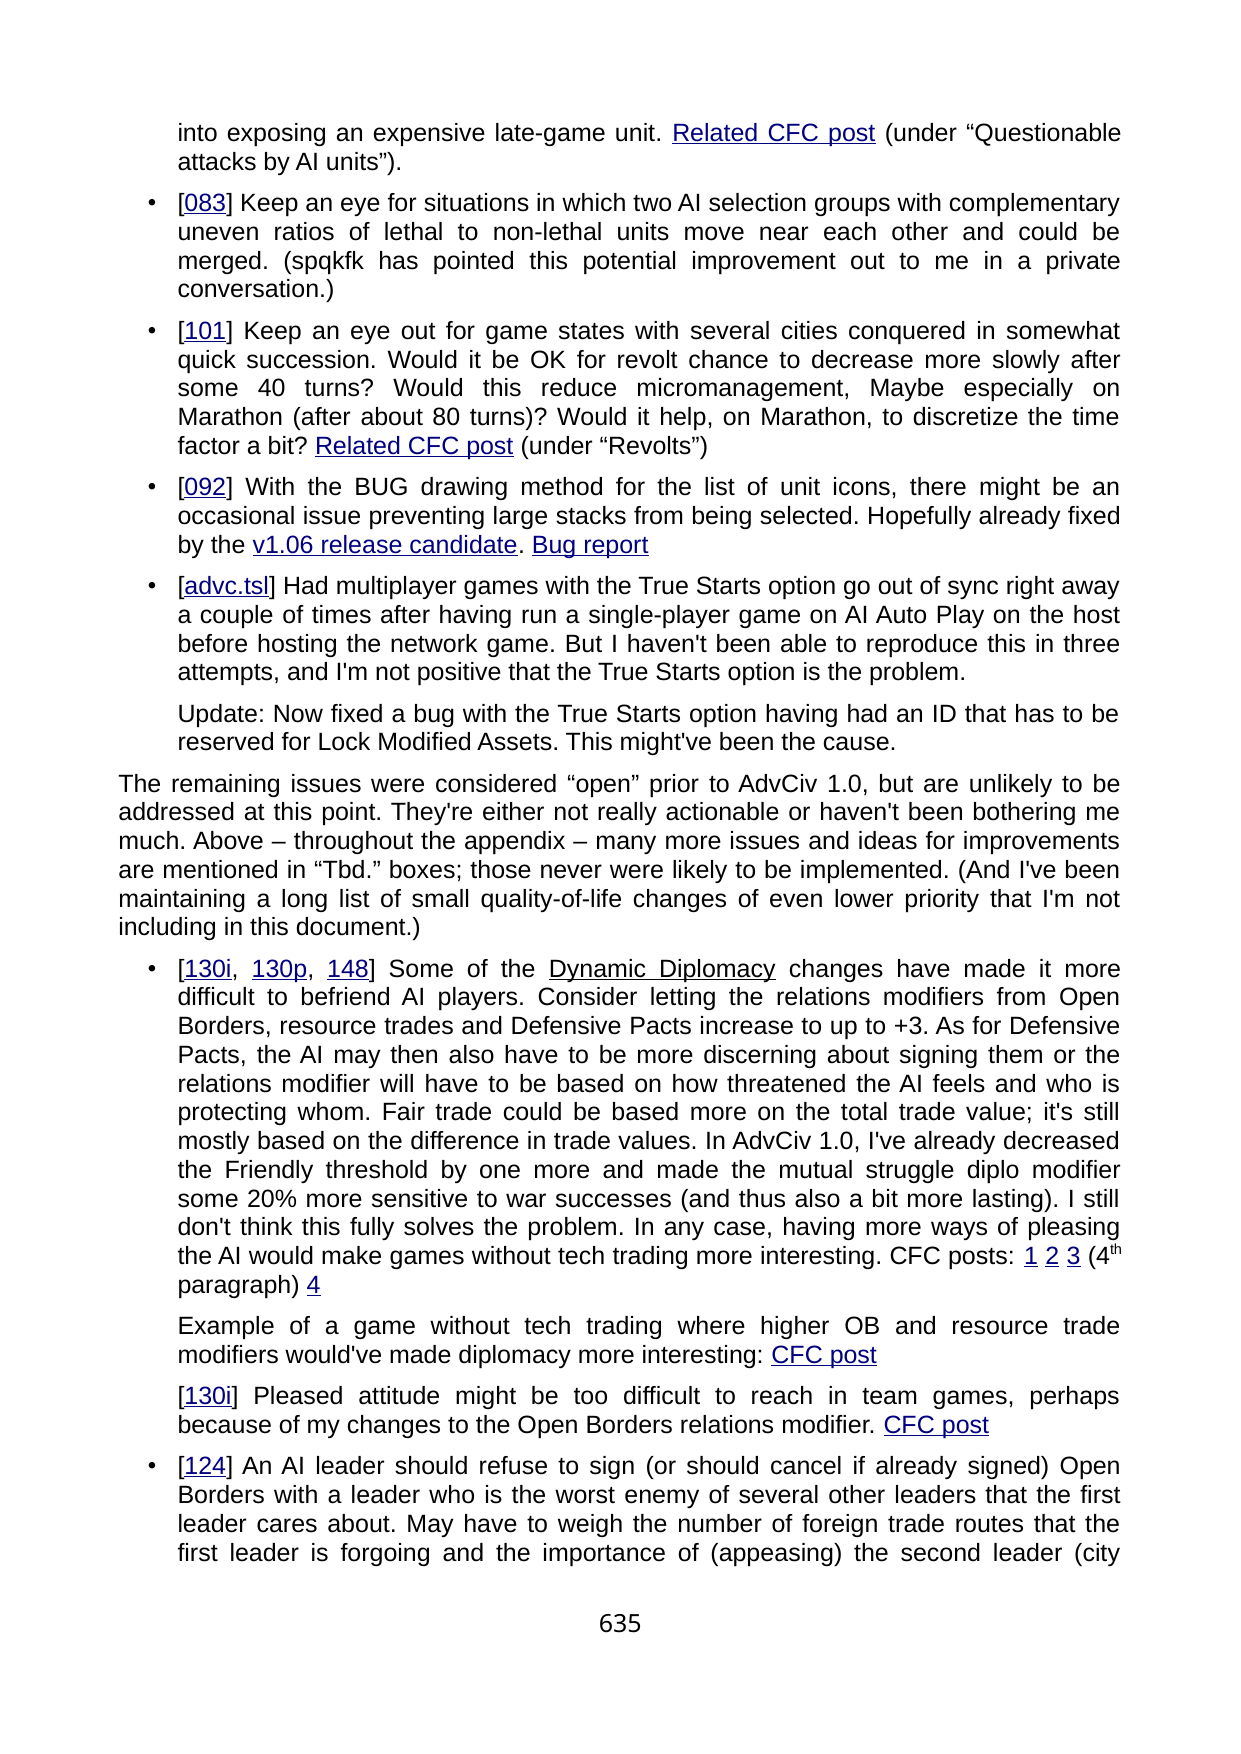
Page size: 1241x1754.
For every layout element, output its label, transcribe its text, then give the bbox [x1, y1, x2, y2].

list Example of a game without tech trading where higher OB and resource trade modifiers would've made diplomacy more interesting: CFC post [148, 1311, 1122, 1369]
list [130i] Pleased attitude might be too difficult to reach in team games, perhaps because of my changes to the Open Borders relations modifier. CFC post [148, 1381, 1122, 1439]
list [092] With the BUG drawing method for the list of unit icons, there might be an occasional issue preventing large stacks from being selected. Hopefully already fixed by the v1.06 release candidate. Bug report [148, 472, 1122, 558]
list [124] An AI leader should refuse to sign (or should cancel if already signed) Open Borders with a leader who is the worst enemy of several other leaders that the first leader cares about. May have to weigh the number of foreign trade routes that the first leader is forgoing and the importance of (appeasing) the second leader (city [148, 1451, 1122, 1566]
list into exposing an expensive late-game unit. Related CFC post (under “Questionable attacks by AI units”). [148, 118, 1122, 176]
list [130i, 130p, 148] Some of the Dynamic Diplomacy changes have made it more difficult to befriend AI players. Consider letting the relations modifiers from Open Borders, resource trades and Defensive Pacts increase to up to +3. As for Defensive Pacts, the AI may then also have to be more discerning about signing them or the relations modifier will have to be based on how threatened the AI feels and who is protecting whom. Fair trade could be based more on the total trade value; it's still mostly based on the difference in trade values. In AdvCiv 1.0, I've already decreased the Friendly threshold by one more and made the mutual struggle diplo modifier some 20% more sensitive to war successes (and thus also a bit more lasting). I still don't think this fully solves the problem. In any case, having more ways of pleasing the AI would make games without tech trading more interesting. CFC posts: 1 2 3 (4th paragraph) 4 [148, 953, 1122, 1299]
text The remaining issues were considered “open” prior to AdvCiv 1.0, but are unlikely to be addressed at this point. They're either not really actionable or haven't been bothering me much. Above – throughout the appendix – many more issues and ideas for improvements are mentioned in “Tbd.” boxes; those never were likely to be implemented. (And I've been maintaining a long list of small quality-of-life changes of even lower priority that I'm not including in this document.) [118, 768, 1122, 941]
list [advc.tsl] Had multiplayer games with the True Starts option go out of sync right away a couple of times after having run a single-player game on AI Auto Play on the host before hosting the network game. But I haven't been able to reproduce this in three attempts, and I'm not positive that the True Starts option is the problem. [148, 571, 1122, 686]
list Update: Now fixed a bug with the True Starts option having had an ID that has to be reserved for Lock Modified Assets. This might've been the cause. [148, 698, 1122, 756]
list [101] Keep an eye out for game states with several cities conquered in somewhat quick succession. Would it be OK for revolt chance to decrease more slowly after some 40 turns? Would this reduce micromanagement, Maybe especially on Marathon (after about 80 turns)? Would it help, on Marathon, to discretize the time factor a bit? Related CFC post (under “Revolts”) [148, 316, 1122, 459]
list [083] Keep an eye for situations in which two AI selection groups with complementary uneven ratios of lethal to non-lethal units move near each other and could be merged. (spqkfk has pointed this potential improvement out to me in a private conversation.) [148, 188, 1122, 303]
